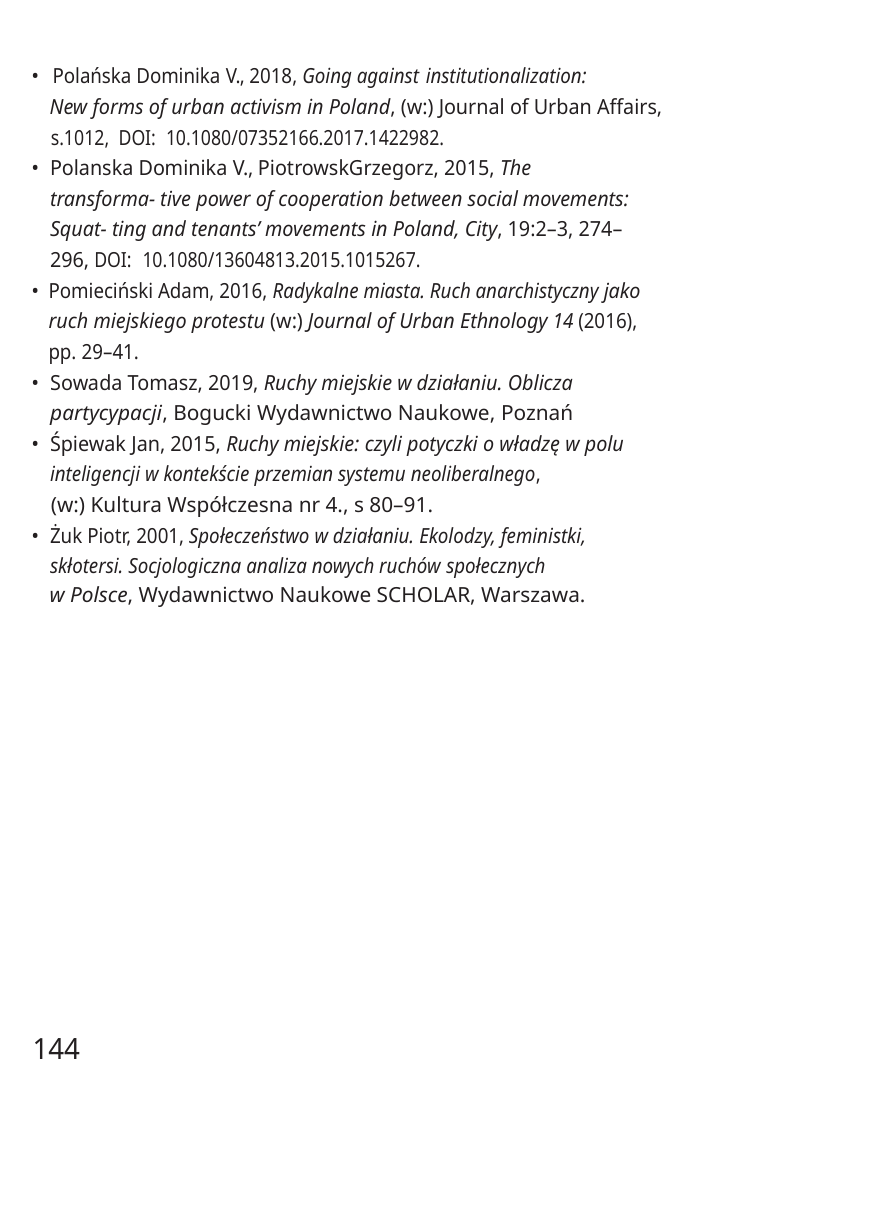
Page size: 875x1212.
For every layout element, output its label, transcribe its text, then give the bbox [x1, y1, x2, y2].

subtitle 144 [32, 1028, 807, 1068]
text w Polsce, Wydawnictwo Naukowe SCHOLAR, Warszawa. [49, 582, 807, 607]
list Żuk Piotr, 2001, Społeczeństwo w działaniu. Ekolodzy, feministki, skłotersi. Socjologiczna analiza nowych ruchów społecznych [31, 521, 641, 580]
list Polanska Dominika V., PiotrowskGrzegorz, 2015, The transforma- tive power of cooperation between social movements: Squat- ting and tenants’ movements in Poland, City, 19:2–3, 274–296, DOI: 10.1080/13604813.2015.1015267. [31, 153, 641, 273]
list Sowada Tomasz, 2019, Ruchy miejskie w działaniu. Oblicza partycypacji, Bogucki Wydawnictwo Naukowe, Poznań [31, 368, 592, 427]
text (w:) Kultura Współczesna nr 4., s 80–91. [51, 490, 807, 518]
text New forms of urban activism in Poland, (w:) Journal of Urban Affairs, s.1012, DOI: 10.1080/07352166.2017.1422982. [49, 92, 676, 151]
list Polańska Dominika V., 2018, Going against institutionalization: [31, 61, 807, 90]
list Pomieciński Adam, 2016, Radykalne miasta. Ruch anarchistyczny jako ruch miejskiego protestu (w:) Journal of Urban Ethnology 14 (2016), pp. 29–41. [31, 276, 642, 365]
list Śpiewak Jan, 2015, Ruchy miejskie: czyli potyczki o władzę w polu inteligencji w kontekście przemian systemu neoliberalnego, [31, 429, 659, 488]
